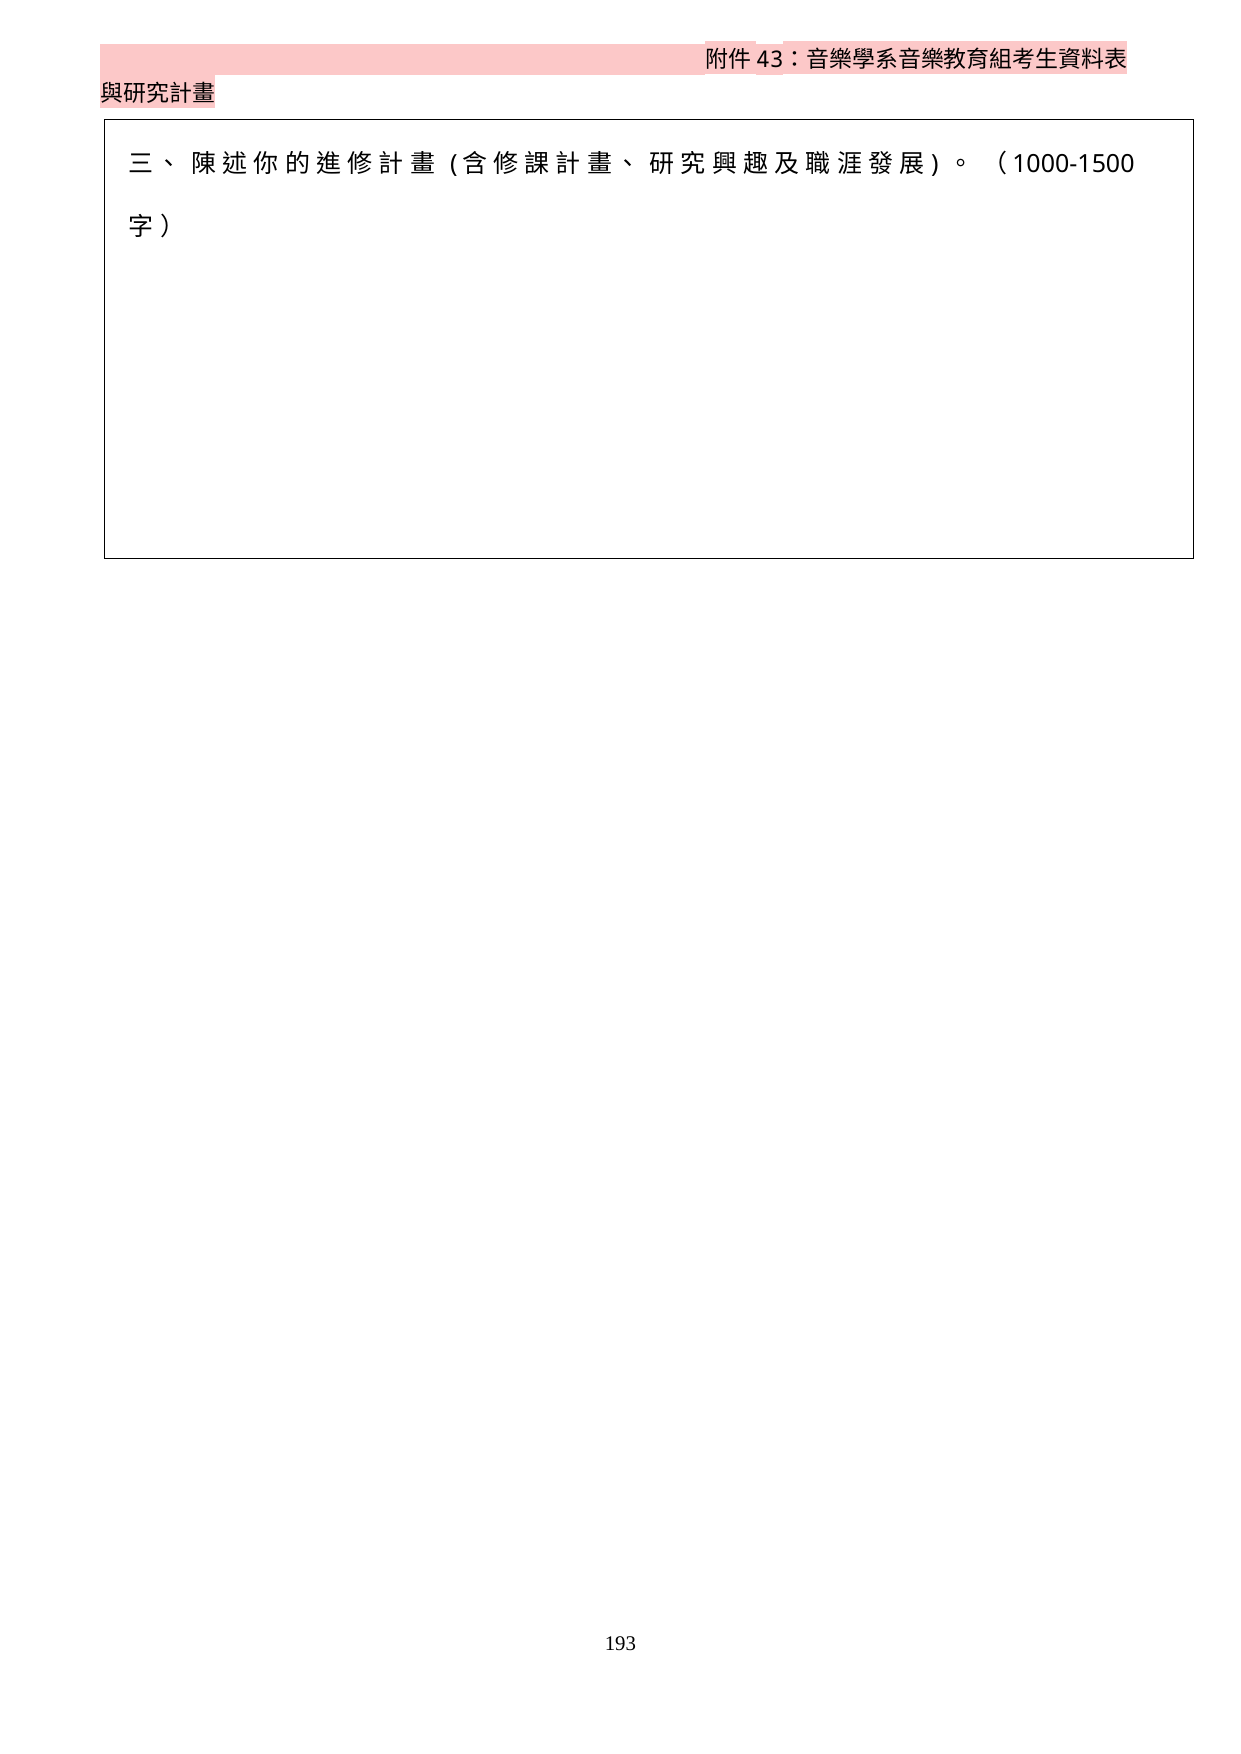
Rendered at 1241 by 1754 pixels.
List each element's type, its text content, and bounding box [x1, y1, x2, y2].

table_cell 三、陳述你的進修計畫 (含修課計畫、研究興趣及職涯發展) 。（1000-1500字） [105, 120, 1193, 558]
